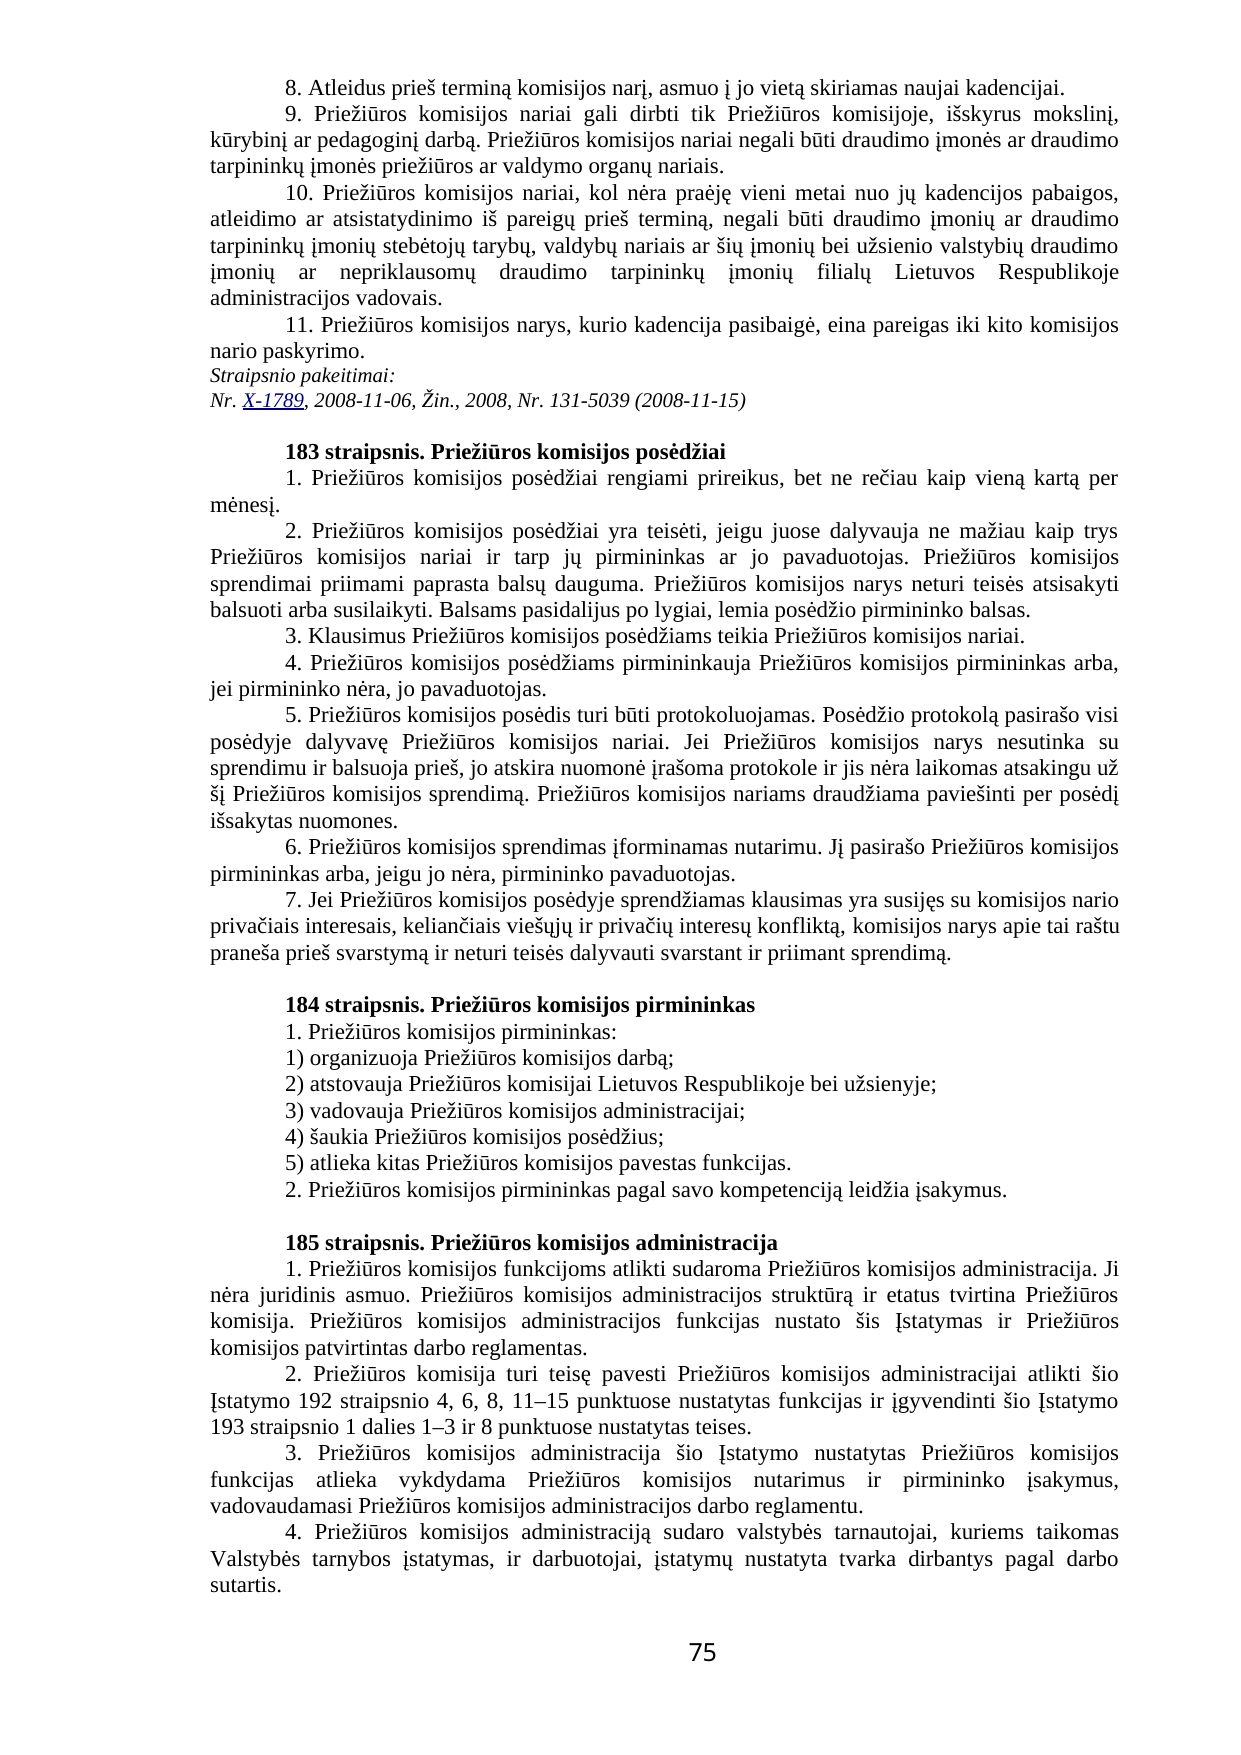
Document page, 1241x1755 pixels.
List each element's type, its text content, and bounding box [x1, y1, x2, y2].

text 3. Priežiūros komisijos administracija šio Įstatymo nustatytas Priežiūros komisijos funkcijas atlieka vykdydama Priežiūros komisijos nutarimus ir pirmininko įsakymus, vadovaudamasi Priežiūros komisijos administracijos darbo reglamentu. [210, 1439, 1120, 1518]
text 5. Priežiūros komisijos posėdis turi būti protokoluojamas. Posėdžio protokolą pasirašo visi posėdyje dalyvavę Priežiūros komisijos nariai. Jei Priežiūros komisijos narys nesutinka su sprendimu ir balsuoja prieš, jo atskira nuomonė įrašoma protokole ir jis nėra laikomas atsakingu už šį Priežiūros komisijos sprendimą. Priežiūros komisijos nariams draudžiama paviešinti per posėdį išsakytas nuomones. [210, 701, 1120, 833]
text 2. Priežiūros komisijos posėdžiai yra teisėti, jeigu juose dalyvauja ne mažiau kaip trys Priežiūros komisijos nariai ir tarp jų pirmininkas ar jo pavaduotojas. Priežiūros komisijos sprendimai priimami paprasta balsų dauguma. Priežiūros komisijos narys neturi teisės atsisakyti balsuoti arba susilaikyti. Balsams pasidalijus po lygiai, lemia posėdžio pirmininko balsas. [210, 517, 1120, 622]
text 1) organizuoja Priežiūros komisijos darbą; [210, 1044, 1120, 1070]
text 7. Jei Priežiūros komisijos posėdyje sprendžiamas klausimas yra susijęs su komisijos nario privačiais interesais, keliančiais viešųjų ir privačių interesų konfliktą, komisijos narys apie tai raštu praneša prieš svarstymą ir neturi teisės dalyvauti svarstant ir priimant sprendimą. [210, 886, 1120, 965]
text 11. Priežiūros komisijos narys, kurio kadencija pasibaigė, eina pareigas iki kito komisijos nario paskyrimo. [210, 311, 1120, 363]
text 9. Priežiūros komisijos nariai gali dirbti tik Priežiūros komisijoje, išskyrus mokslinį, kūrybinį ar pedagoginį darbą. Priežiūros komisijos nariai negali būti draudimo įmonės ar draudimo tarpininkų įmonės priežiūros ar valdymo organų nariais. [210, 100, 1120, 179]
text 4. Priežiūros komisijos posėdžiams pirmininkauja Priežiūros komisijos pirmininkas arba, jei pirmininko nėra, jo pavaduotojas. [210, 649, 1120, 701]
subtitle 185 straipsnis. Priežiūros komisijos administracija [210, 1228, 1120, 1255]
text 2) atstovauja Priežiūros komisijai Lietuvos Respublikoje bei užsienyje; [210, 1070, 1120, 1097]
text 10. Priežiūros komisijos nariai, kol nėra praėję vieni metai nuo jų kadencijos pabaigos, atleidimo ar atsistatydinimo iš pareigų prieš terminą, negali būti draudimo įmonių ar draudimo tarpininkų įmonių stebėtojų tarybų, valdybų nariais ar šių įmonių bei užsienio valstybių draudimo įmonių ar nepriklausomų draudimo tarpininkų įmonių filialų Lietuvos Respublikoje administracijos vadovais. [210, 179, 1120, 311]
text 2. Priežiūros komisija turi teisę pavesti Priežiūros komisijos administracijai atlikti šio Įstatymo 192 straipsnio 4, 6, 8, 11–15 punktuose nustatytas funkcijas ir įgyvendinti šio Įstatymo 193 straipsnio 1 dalies 1–3 ir 8 punktuose nustatytas teises. [210, 1360, 1120, 1439]
subtitle 1. Priežiūros komisijos pirmininkas: [210, 1018, 1120, 1044]
subtitle 183 straipsnis. Priežiūros komisijos posėdžiai [210, 438, 1120, 464]
text 4. Priežiūros komisijos administraciją sudaro valstybės tarnautojai, kuriems taikomas Valstybės tarnybos įstatymas, ir darbuotojai, įstatymų nustatyta tvarka dirbantys pagal darbo sutartis. [210, 1518, 1120, 1597]
text 5) atlieka kitas Priežiūros komisijos pavestas funkcijas. [210, 1149, 1120, 1176]
text 6. Priežiūros komisijos sprendimas įforminamas nutarimu. Jį pasirašo Priežiūros komisijos pirmininkas arba, jeigu jo nėra, pirmininko pavaduotojas. [210, 833, 1120, 886]
text 1. Priežiūros komisijos posėdžiai rengiami prireikus, bet ne rečiau kaip vieną kartą per mėnesį. [210, 464, 1120, 517]
text 3) vadovauja Priežiūros komisijos administracijai; [210, 1097, 1120, 1123]
text 3. Klausimus Priežiūros komisijos posėdžiams teikia Priežiūros komisijos nariai. [210, 622, 1120, 649]
text 184 straipsnis. Priežiūros komisijos pirmininkas [210, 991, 1120, 1018]
subtitle 2. Priežiūros komisijos pirmininkas pagal savo kompetenciją leidžia įsakymus. [210, 1176, 1120, 1202]
text Nr. X-1789, 2008-11-06, Žin., 2008, Nr. 131-5039 (2008-11-15) [210, 387, 1120, 412]
text 1. Priežiūros komisijos funkcijoms atlikti sudaroma Priežiūros komisijos administracija. Ji nėra juridinis asmuo. Priežiūros komisijos administracijos struktūrą ir etatus tvirtina Priežiūros komisija. Priežiūros komisijos administracijos funkcijas nustato šis Įstatymas ir Priežiūros komisijos patvirtintas darbo reglamentas. [210, 1255, 1120, 1360]
text Straipsnio pakeitimai: [210, 363, 1120, 387]
text 4) šaukia Priežiūros komisijos posėdžius; [210, 1123, 1120, 1149]
text 8. Atleidus prieš terminą komisijos narį, asmuo į jo vietą skiriamas naujai kadencijai. [210, 73, 1120, 100]
